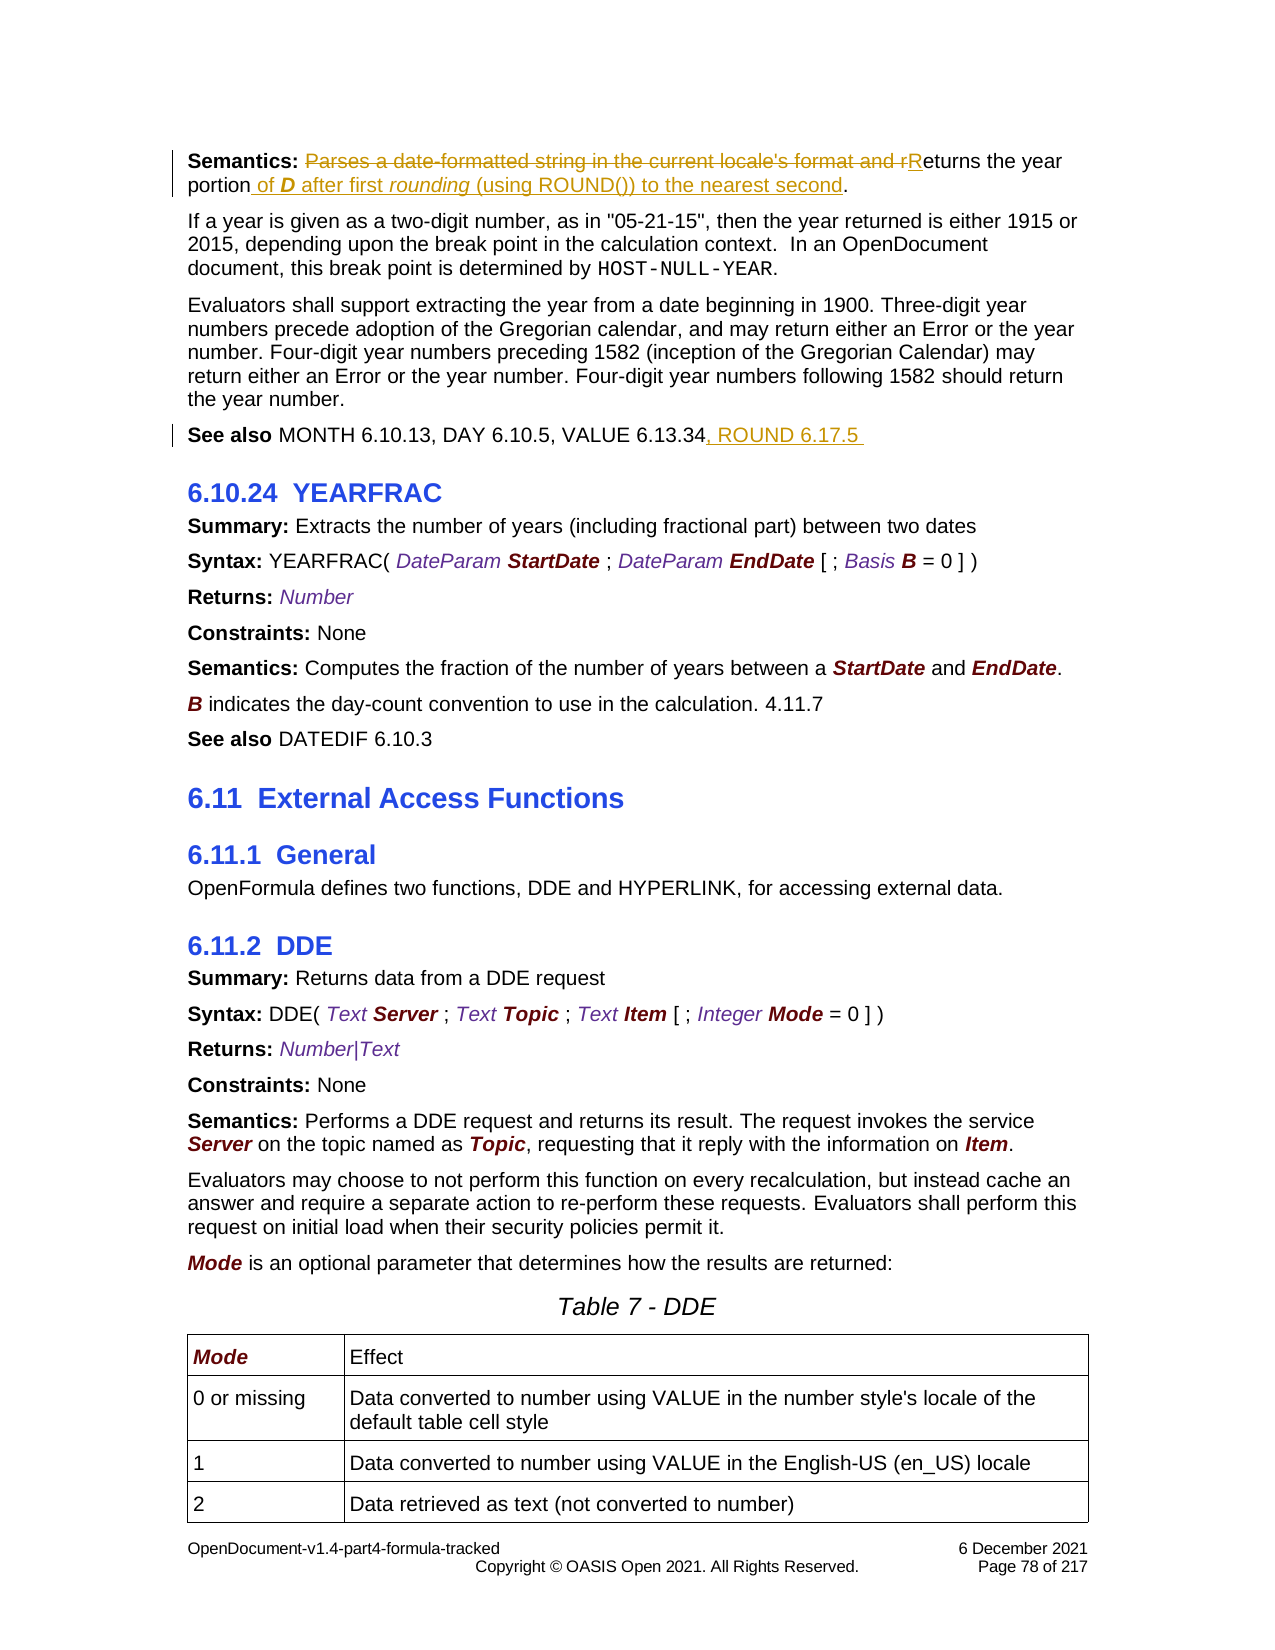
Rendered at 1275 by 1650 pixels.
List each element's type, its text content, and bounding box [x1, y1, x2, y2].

text Evaluators shall support extracting the year from a date beginning in 1900. Three-digit year numbers precede adoption of the Gregorian calendar, and may return either an Error or the year number. Four-digit year numbers preceding 1582 (inception of the Gregorian Calendar) may return either an Error or the year number. Four-digit year numbers following 1582 should return the year number. [187, 294, 1088, 411]
text Semantics: Returns the year portion of D after first rounding (using ROUND()) to the nearest second. [187, 150, 1088, 197]
text B indicates the day-count convention to use in the calculation. 4.11.7 [187, 692, 1088, 716]
text See also DATEDIF 6.10.3 [187, 728, 1088, 751]
text Syntax: DDE( Text Server ; Text Topic ; Text Item [ ; Integer Mode = 0 ] ) [187, 1002, 1088, 1026]
text Mode is an optional parameter that determines how the results are returned: [187, 1251, 1088, 1274]
text Evaluators may choose to not perform this function on every recalculation, but instead cache an answer and require a separate action to re-perform these requests. Evaluators shall perform this request on initial load when their security policies permit it. [187, 1168, 1088, 1239]
text Summary: Returns data from a DDE request [187, 967, 1088, 990]
text Table 7 - DDE [187, 1293, 1088, 1321]
text Constraints: None [187, 621, 1088, 644]
table_cell 0 or missing [188, 1376, 344, 1439]
table_cell 1 [188, 1441, 344, 1481]
text Returns: Number|Text [187, 1038, 1088, 1061]
subtitle External Access Functions [187, 782, 1088, 815]
subtitle YEARFRAC [187, 478, 1088, 508]
text Semantics: Performs a DDE request and returns its result. The request invokes the service Server on the topic named as Topic, requesting that it reply with the information on Item. [187, 1109, 1088, 1156]
table_header Effect [345, 1335, 1088, 1375]
text Summary: Extracts the number of years (including fractional part) between two dates [187, 514, 1088, 538]
table_cell 2 [188, 1482, 344, 1522]
table_cell Data retrieved as text (not converted to number) [345, 1482, 1088, 1522]
subtitle General [187, 840, 1088, 870]
subtitle DDE [187, 931, 1088, 961]
text Returns: Number [187, 585, 1088, 609]
table_cell Data converted to number using VALUE in the English-US (en_US) locale [345, 1441, 1088, 1481]
text See also MONTH 6.10.13, DAY 6.10.5, VALUE 6.13.34, ROUND 6.17.5 [187, 423, 1088, 447]
text Syntax: YEARFRAC( DateParam StartDate ; DateParam EndDate [ ; Basis B = 0 ] ) [187, 550, 1088, 573]
table_cell Data converted to number using VALUE in the number style's locale of the default table cell style [345, 1376, 1088, 1439]
text OpenFormula defines two functions, DDE and HYPERLINK, for accessing external data. [187, 876, 1088, 899]
table_header Mode [188, 1335, 344, 1375]
text Constraints: None [187, 1073, 1088, 1097]
text If a year is given as a two-digit number, as in "05-21-15", then the year returned is either 1915 or 2015, depending upon the break point in the calculation context. In an OpenDocument document, this break point is determined by HOST-NULL-YEAR. [187, 209, 1088, 282]
text Semantics: Computes the fraction of the number of years between a StartDate and EndDate. [187, 657, 1088, 680]
